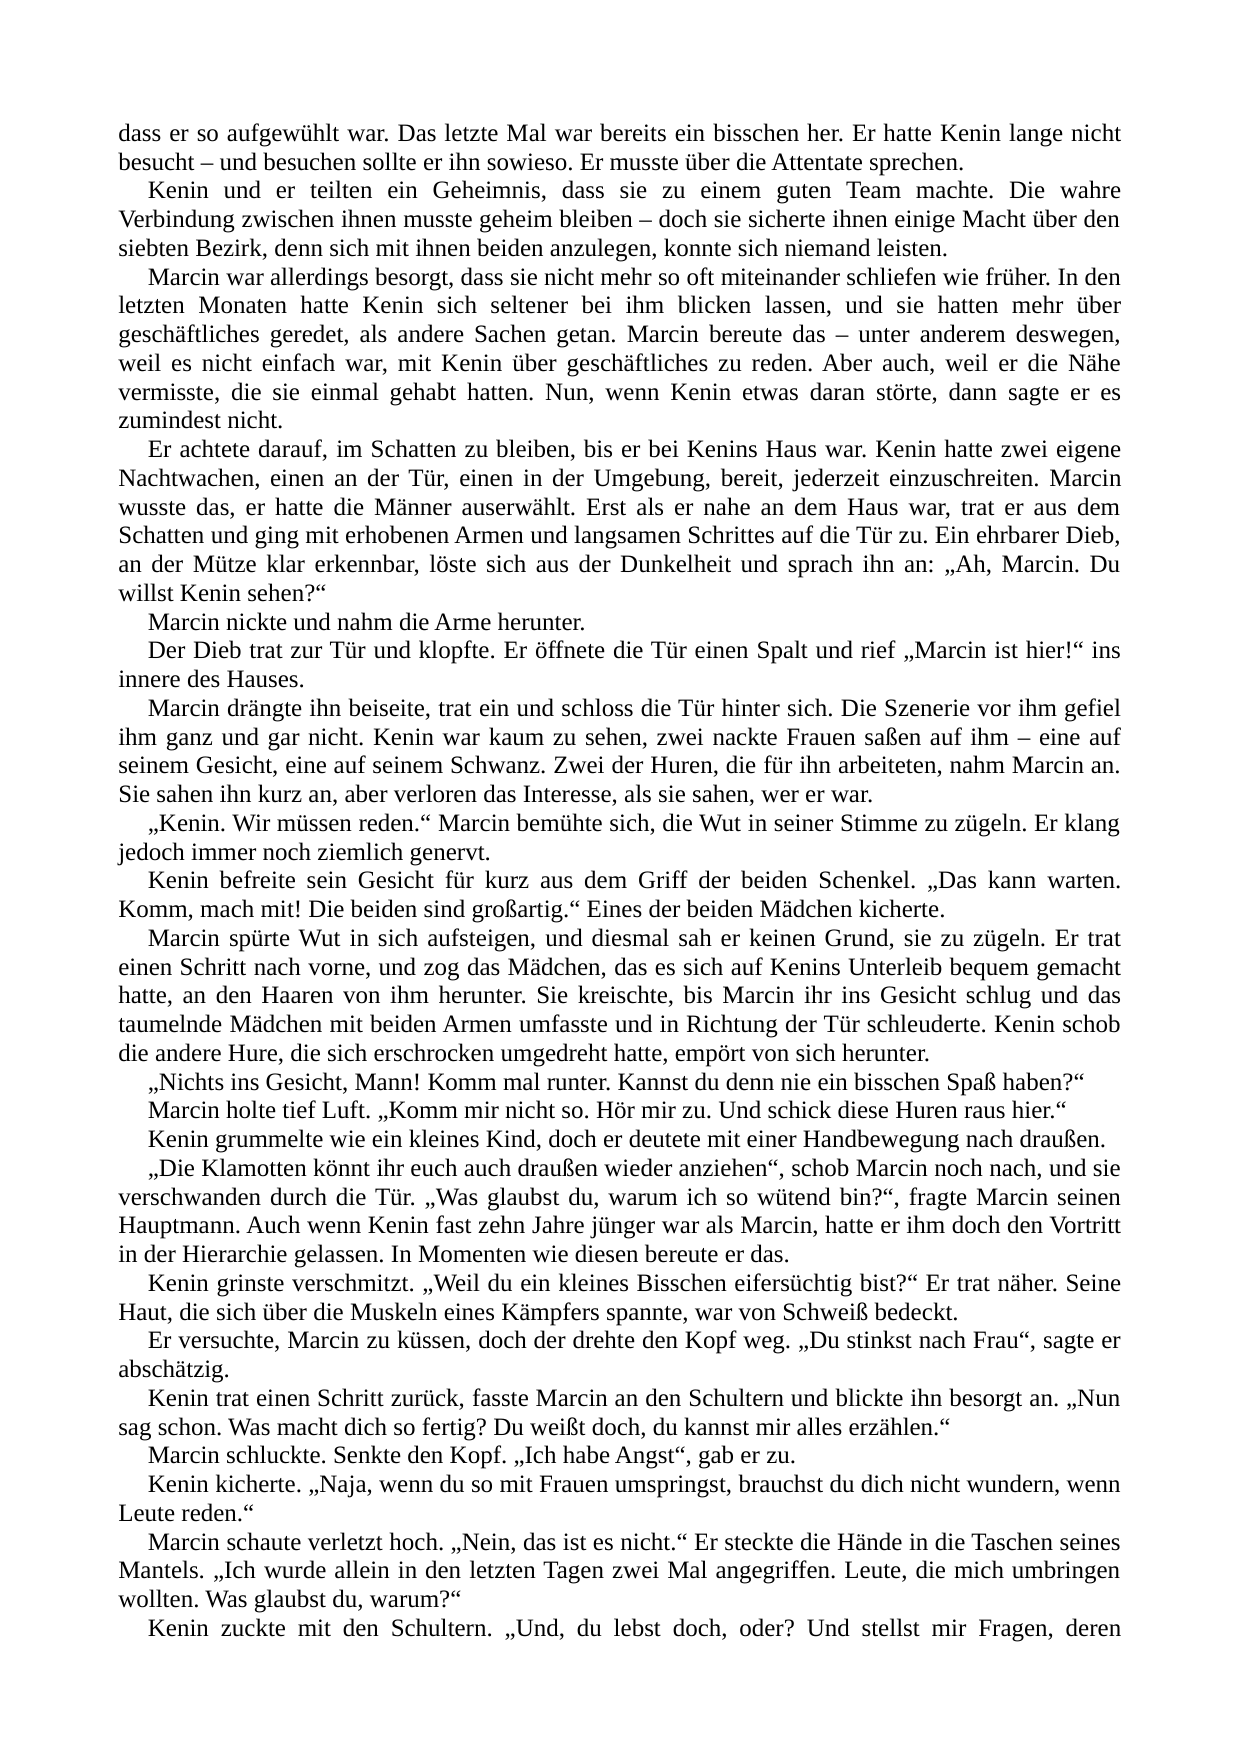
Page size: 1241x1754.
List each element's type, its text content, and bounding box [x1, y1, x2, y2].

text Marcin nickte und nahm die Arme herunter. [118, 607, 1122, 636]
text dass er so aufgewühlt war. Das letzte Mal war bereits ein bisschen her. Er hatte Kenin lange nicht besucht – und besuchen sollte er ihn sowieso. Er musste über die Attentate sprechen. [118, 118, 1122, 176]
text Marcin spürte Wut in sich aufsteigen, und diesmal sah er keinen Grund, sie zu zügeln. Er trat einen Schritt nach vorne, und zog das Mädchen, das es sich auf Kenins Unterleib bequem gemacht hatte, an den Haaren von ihm herunter. Sie kreischte, bis Marcin ihr ins Gesicht schlug und das taumelnde Mädchen mit beiden Armen umfasste und in Richtung der Tür schleuderte. Kenin schob die andere Hure, die sich erschrocken umgedreht hatte, empört von sich herunter. [118, 923, 1122, 1067]
text Kenin grinste verschmitzt. „Weil du ein kleines Bisschen eifersüchtig bist?“ Er trat näher. Seine Haut, die sich über die Muskeln eines Kämpfers spannte, war von Schweiß bedeckt. [118, 1268, 1122, 1326]
text Marcin war allerdings besorgt, dass sie nicht mehr so oft miteinander schliefen wie früher. In den letzten Monaten hatte Kenin sich seltener bei ihm blicken lassen, und sie hatten mehr über geschäftliches geredet, als andere Sachen getan. Marcin bereute das – unter anderem deswegen, weil es nicht einfach war, mit Kenin über geschäftliches zu reden. Aber auch, weil er die Nähe vermisste, die sie einmal gehabt hatten. Nun, wenn Kenin etwas daran störte, dann sagte er es zumindest nicht. [118, 262, 1122, 434]
text Er achtete darauf, im Schatten zu bleiben, bis er bei Kenins Haus war. Kenin hatte zwei eigene Nachtwachen, einen an der Tür, einen in der Umgebung, bereit, jederzeit einzuschreiten. Marcin wusste das, er hatte die Männer auserwählt. Erst als er nahe an dem Haus war, trat er aus dem Schatten und ging mit erhobenen Armen und langsamen Schrittes auf die Tür zu. Ein ehrbarer Dieb, an der Mütze klar erkennbar, löste sich aus der Dunkelheit und sprach ihn an: „Ah, Marcin. Du willst Kenin sehen?“ [118, 434, 1122, 607]
text Der Dieb trat zur Tür und klopfte. Er öffnete die Tür einen Spalt und rief „Marcin ist hier!“ ins innere des Hauses. [118, 636, 1122, 693]
text Kenin zuckte mit den Schultern. „Und, du lebst doch, oder? Und stellst mir Fragen, deren [118, 1613, 1122, 1642]
text „Die Klamotten könnt ihr euch auch draußen wieder anziehen“, schob Marcin noch nach, und sie verschwanden durch die Tür. „Was glaubst du, warum ich so wütend bin?“, fragte Marcin seinen Hauptmann. Auch wenn Kenin fast zehn Jahre jünger war als Marcin, hatte er ihm doch den Vortritt in der Hierarchie gelassen. In Momenten wie diesen bereute er das. [118, 1153, 1122, 1268]
text „Nichts ins Gesicht, Mann! Komm mal runter. Kannst du denn nie ein bisschen Spaß haben?“ [118, 1067, 1122, 1096]
text Kenin kicherte. „Naja, wenn du so mit Frauen umspringst, brauchst du dich nicht wundern, wenn Leute reden.“ [118, 1469, 1122, 1527]
text Marcin drängte ihn beiseite, trat ein und schloss die Tür hinter sich. Die Szenerie vor ihm gefiel ihm ganz und gar nicht. Kenin war kaum zu sehen, zwei nackte Frauen saßen auf ihm – eine auf seinem Gesicht, eine auf seinem Schwanz. Zwei der Huren, die für ihn arbeiteten, nahm Marcin an. Sie sahen ihn kurz an, aber verloren das Interesse, als sie sahen, wer er war. [118, 693, 1122, 808]
text Er versuchte, Marcin zu küssen, doch der drehte den Kopf weg. „Du stinkst nach Frau“, sagte er abschätzig. [118, 1326, 1122, 1383]
text Kenin befreite sein Gesicht für kurz aus dem Griff der beiden Schenkel. „Das kann warten. Komm, mach mit! Die beiden sind großartig.“ Eines der beiden Mädchen kicherte. [118, 866, 1122, 923]
text Kenin und er teilten ein Geheimnis, dass sie zu einem guten Team machte. Die wahre Verbindung zwischen ihnen musste geheim bleiben – doch sie sicherte ihnen einige Macht über den siebten Bezirk, denn sich mit ihnen beiden anzulegen, konnte sich niemand leisten. [118, 176, 1122, 262]
text Marcin schluckte. Senkte den Kopf. „Ich habe Angst“, gab er zu. [118, 1441, 1122, 1469]
text „Kenin. Wir müssen reden.“ Marcin bemühte sich, die Wut in seiner Stimme zu zügeln. Er klang jedoch immer noch ziemlich genervt. [118, 808, 1122, 866]
text Marcin holte tief Luft. „Komm mir nicht so. Hör mir zu. Und schick diese Huren raus hier.“ [118, 1096, 1122, 1124]
text Kenin grummelte wie ein kleines Kind, doch er deutete mit einer Handbewegung nach draußen. [118, 1124, 1122, 1153]
text Marcin schaute verletzt hoch. „Nein, das ist es nicht.“ Er steckte die Hände in die Taschen seines Mantels. „Ich wurde allein in den letzten Tagen zwei Mal angegriffen. Leute, die mich umbringen wollten. Was glaubst du, warum?“ [118, 1527, 1122, 1613]
text Kenin trat einen Schritt zurück, fasste Marcin an den Schultern und blickte ihn besorgt an. „Nun sag schon. Was macht dich so fertig? Du weißt doch, du kannst mir alles erzählen.“ [118, 1383, 1122, 1441]
